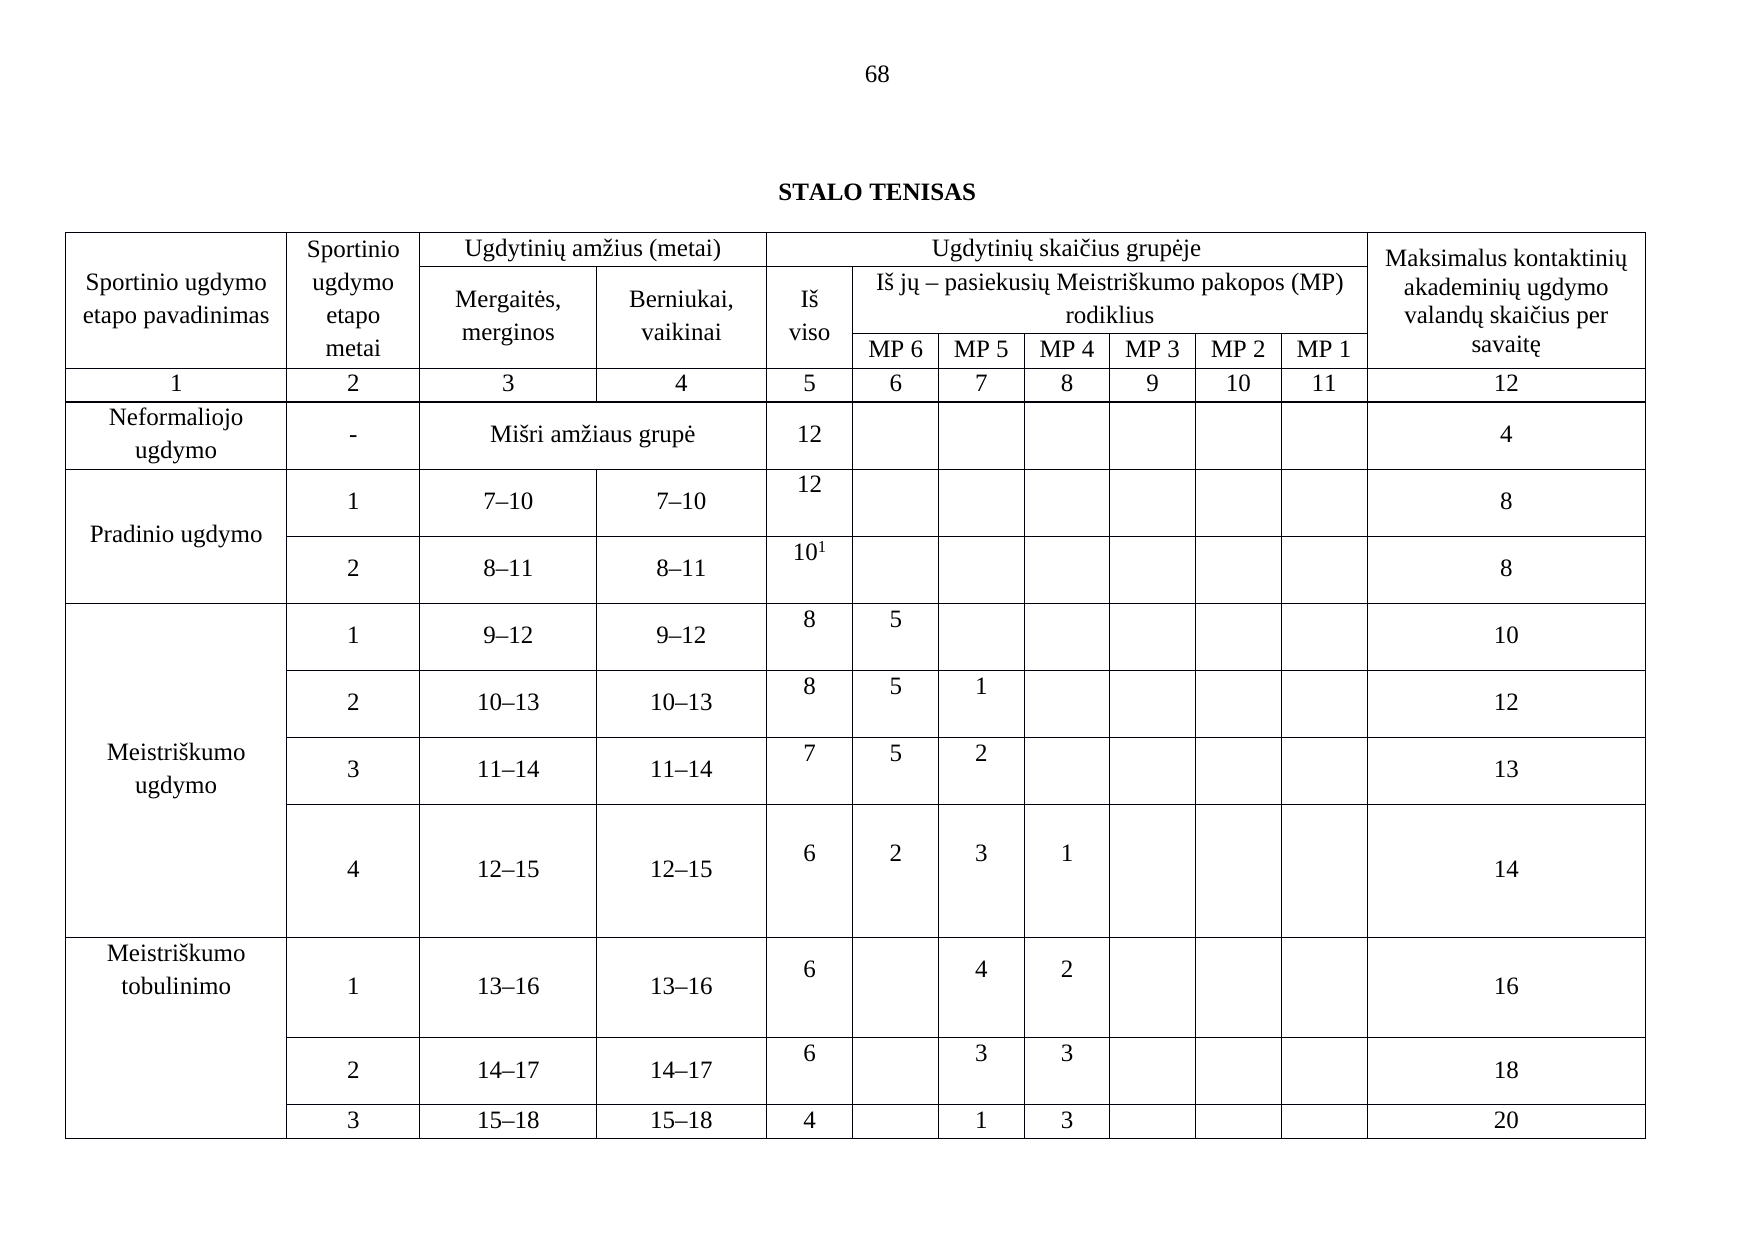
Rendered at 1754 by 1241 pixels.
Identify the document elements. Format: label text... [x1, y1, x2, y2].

table_cell Mergaitės, merginos [420, 267, 596, 367]
table_cell 4 [287, 805, 419, 937]
table_cell 13–16 [420, 938, 596, 1037]
table_header Sportinio ugdymo etapo pavadinimas [66, 233, 286, 367]
table_cell 8 [767, 671, 852, 737]
table_cell [853, 537, 938, 603]
table_cell 4 [939, 938, 1024, 1037]
table_cell 12 [1368, 369, 1645, 401]
table_cell [1025, 738, 1109, 804]
table_cell 13 [1368, 738, 1645, 804]
table_cell 3 [1025, 1038, 1109, 1104]
table_cell [1196, 403, 1281, 468]
table_cell [1196, 738, 1281, 804]
table_cell 5 [853, 671, 938, 737]
table_cell Meistriškumo ugdymo [66, 604, 286, 937]
table_cell [853, 470, 938, 536]
table_cell [853, 1038, 938, 1104]
table_cell Iš viso [767, 267, 852, 367]
table_cell 18 [1368, 1038, 1645, 1104]
table_cell 3 [939, 1038, 1024, 1104]
table_cell 14–17 [420, 1038, 596, 1104]
table_cell 7–10 [597, 470, 766, 536]
table_cell [1282, 1038, 1367, 1104]
table_cell 7 [767, 738, 852, 804]
table_cell 3 [420, 369, 596, 401]
table_cell 12–15 [420, 805, 596, 937]
table_cell [939, 604, 1024, 670]
table_cell 20 [1368, 1105, 1645, 1138]
table_cell 2 [287, 1038, 419, 1104]
table_cell 6 [767, 938, 852, 1037]
table_cell 11 [1282, 369, 1367, 401]
table_cell 14–17 [597, 1038, 766, 1104]
table_cell [1110, 537, 1195, 603]
table_cell MP 4 [1025, 334, 1109, 367]
table_cell MP 2 [1196, 334, 1281, 367]
table_cell [1196, 604, 1281, 670]
table_cell 4 [1368, 403, 1645, 468]
table_cell 2 [1025, 938, 1109, 1037]
table_cell Pradinio ugdymo [66, 470, 286, 603]
table_cell 3 [287, 1105, 419, 1138]
table_cell 13–16 [597, 938, 766, 1037]
table_cell 11–14 [420, 738, 596, 804]
table_cell [1282, 537, 1367, 603]
table_cell - [287, 403, 419, 468]
table_cell [1110, 805, 1195, 937]
table_cell 6 [853, 369, 938, 401]
table_cell 1 [287, 604, 419, 670]
table_cell [1196, 1105, 1281, 1138]
table_cell [853, 1105, 938, 1138]
table_cell 1 [287, 938, 419, 1037]
table_cell 8 [767, 604, 852, 670]
table_cell [1196, 805, 1281, 937]
table_cell [1110, 938, 1195, 1037]
table_header Ugdytinių skaičius grupėje [767, 233, 1367, 266]
table_cell [1110, 738, 1195, 804]
table_cell 15–18 [420, 1105, 596, 1138]
table_cell 12 [767, 470, 852, 536]
table_cell 15–18 [597, 1105, 766, 1138]
table_cell 12 [1368, 671, 1645, 737]
table_cell Neformaliojo ugdymo [66, 403, 286, 468]
table_cell [1110, 671, 1195, 737]
table_cell [853, 938, 938, 1037]
table_cell MP 5 [939, 334, 1024, 367]
table_cell 7–10 [420, 470, 596, 536]
table_cell 8–11 [420, 537, 596, 603]
table_cell 8 [1368, 537, 1645, 603]
table_cell 3 [939, 805, 1024, 937]
table_cell 6 [767, 1038, 852, 1104]
table_cell 8 [1025, 369, 1109, 401]
table_cell 5 [767, 369, 852, 401]
table_cell [1282, 738, 1367, 804]
table_cell 2 [287, 537, 419, 603]
table_cell [939, 403, 1024, 468]
table_cell 9–12 [597, 604, 766, 670]
table_cell 4 [597, 369, 766, 401]
table_cell [1110, 470, 1195, 536]
table_cell 3 [287, 738, 419, 804]
table_cell [1282, 403, 1367, 468]
table_cell 1 [939, 671, 1024, 737]
table_cell 2 [939, 738, 1024, 804]
table_cell 14 [1368, 805, 1645, 937]
table_cell [1110, 403, 1195, 468]
table_cell 10 [1196, 369, 1281, 401]
table_cell [1110, 604, 1195, 670]
table_cell 1 [287, 470, 419, 536]
table_cell [1025, 671, 1109, 737]
table_cell 12 [767, 403, 852, 468]
table_cell 9–12 [420, 604, 596, 670]
text stalo Tenisas [66, 177, 1688, 206]
table_cell 12–15 [597, 805, 766, 937]
table_cell 9 [1110, 369, 1195, 401]
table_cell [1110, 1105, 1195, 1138]
table_cell [1282, 604, 1367, 670]
table_header Ugdytinių amžius (metai) [420, 233, 766, 266]
table_cell 1 [1025, 805, 1109, 937]
table_cell [1110, 1038, 1195, 1104]
table_cell 4 [767, 1105, 852, 1138]
table_cell [1196, 1038, 1281, 1104]
table_cell 1 [939, 1105, 1024, 1138]
table_cell 6 [767, 805, 852, 937]
table_cell Meistriškumo tobulinimo [66, 938, 286, 1138]
table_cell [1196, 671, 1281, 737]
table_cell 2 [853, 805, 938, 937]
table_cell 5 [853, 738, 938, 804]
table_cell 3 [1025, 1105, 1109, 1138]
table_cell 11–14 [597, 738, 766, 804]
table_cell 2 [287, 671, 419, 737]
table_cell [1196, 537, 1281, 603]
table_cell [939, 537, 1024, 603]
table_cell [853, 403, 938, 468]
table_cell [1282, 938, 1367, 1037]
table_cell [1282, 805, 1367, 937]
table_header Maksimalus kontaktinių akademinių ugdymo valandų skaičius per savaitę [1368, 233, 1645, 367]
table_cell Berniukai, vaikinai [597, 267, 766, 367]
table_cell 8 [1368, 470, 1645, 536]
table_cell Mišri amžiaus grupė [420, 403, 766, 468]
table_cell 101 [767, 537, 852, 603]
table_cell MP 6 [853, 334, 938, 367]
table_cell [1282, 470, 1367, 536]
table_cell [1025, 537, 1109, 603]
table_cell 7 [939, 369, 1024, 401]
table_cell 10–13 [420, 671, 596, 737]
table_cell [1025, 403, 1109, 468]
table_cell [1282, 671, 1367, 737]
table_cell MP 3 [1110, 334, 1195, 367]
table_cell [939, 470, 1024, 536]
table_cell 1 [66, 369, 286, 401]
table_cell [1025, 470, 1109, 536]
table_cell Iš jų – pasiekusių Meistriškumo pakopos (MP) rodiklius [853, 267, 1367, 333]
table_cell 16 [1368, 938, 1645, 1037]
table_cell [1196, 470, 1281, 536]
table_cell MP 1 [1282, 334, 1367, 367]
table_cell 10 [1368, 604, 1645, 670]
table_cell 2 [287, 369, 419, 401]
table_cell [1196, 938, 1281, 1037]
table_cell 10–13 [597, 671, 766, 737]
table_cell 5 [853, 604, 938, 670]
table_cell 8–11 [597, 537, 766, 603]
table_cell [1282, 1105, 1367, 1138]
table_header Sportinio ugdymo etapo metai [287, 233, 419, 367]
table_cell [1025, 604, 1109, 670]
